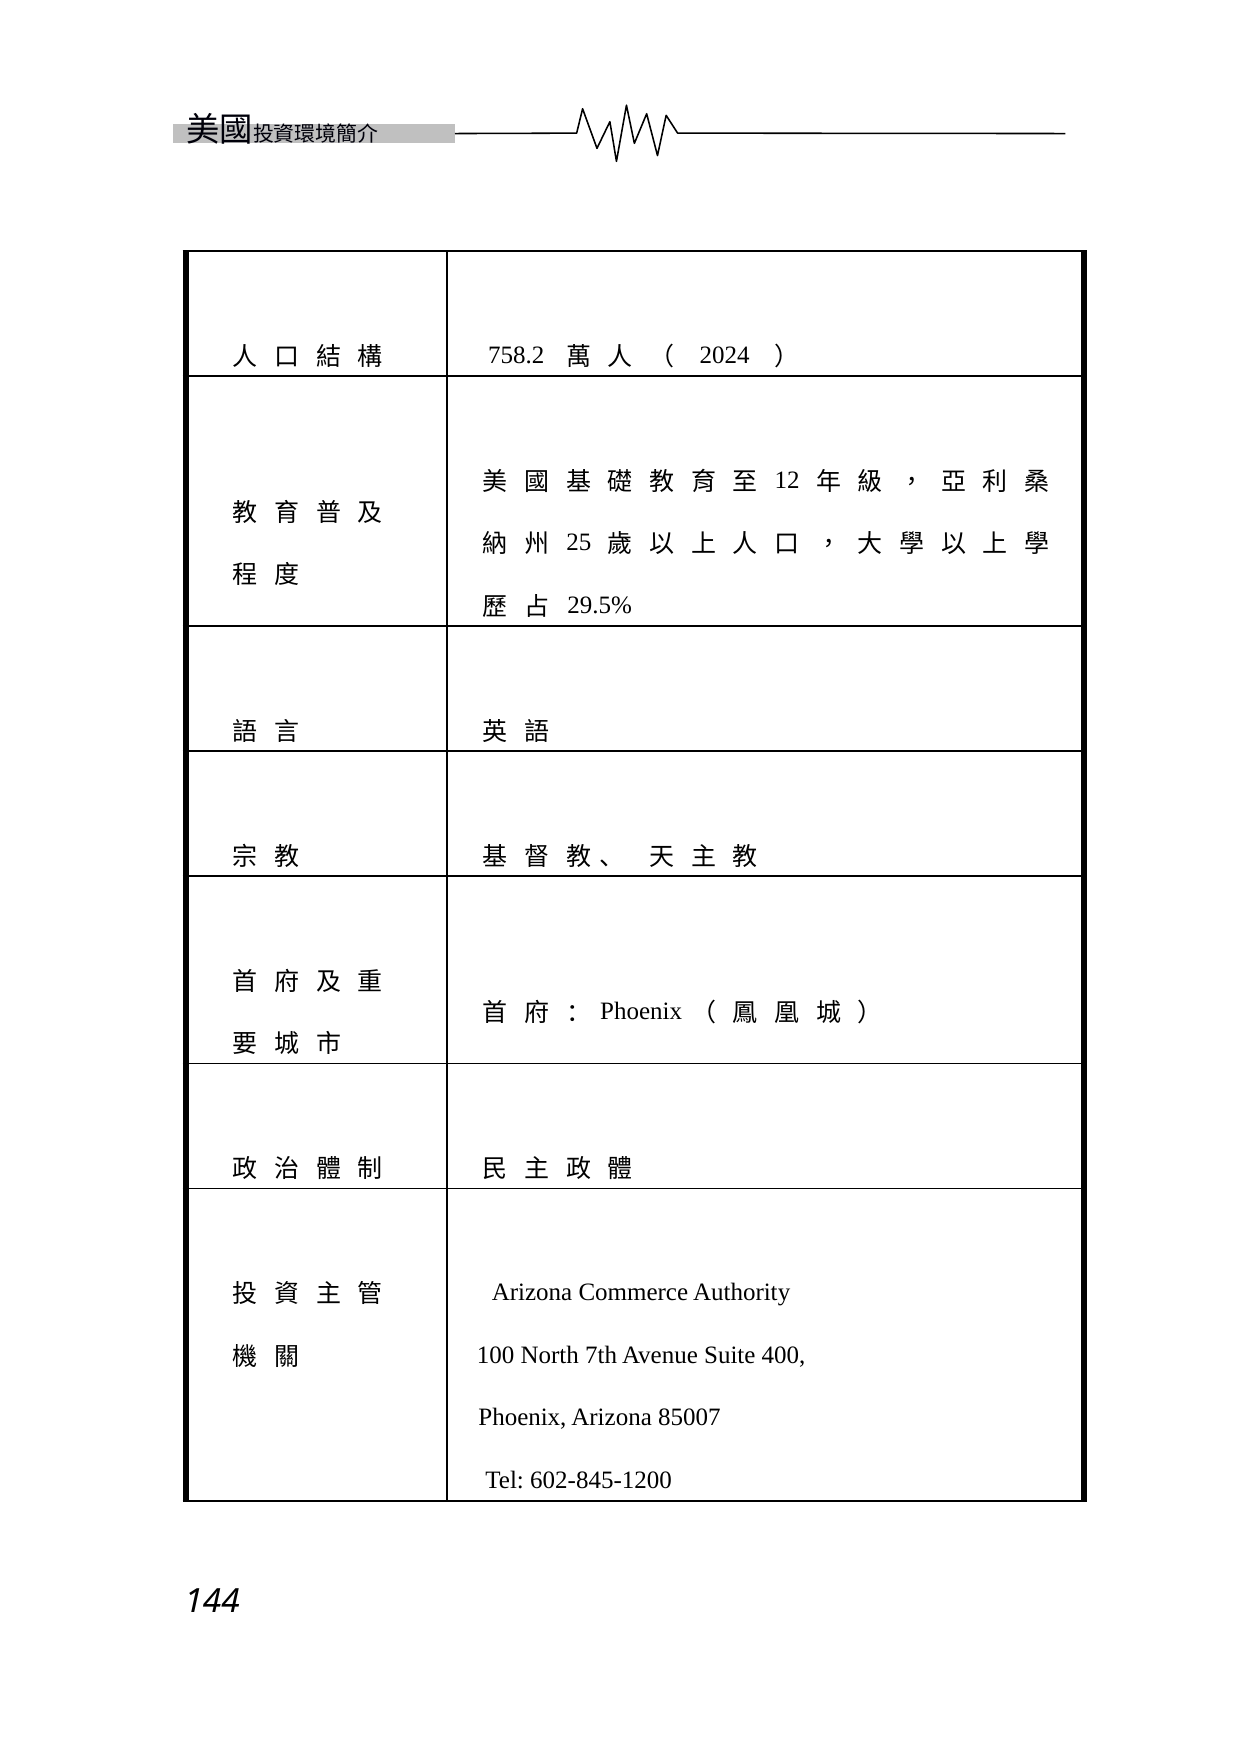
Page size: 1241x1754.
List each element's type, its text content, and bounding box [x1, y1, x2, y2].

table_cell 教育普及程度 [189, 377, 446, 625]
table_cell 首府：Phoenix（鳳凰城） [448, 877, 1081, 1063]
table_cell 美國基礎教育至12年級，亞利桑納州25歲以上人口，大學以上學歷占29.5% [448, 377, 1081, 625]
table_cell Arizona Commerce Authority 100 North 7th Avenue Suite 400, Phoenix, Arizona 85007 Tel: 602-845-1200 [448, 1189, 1081, 1500]
table_cell 758.2萬人（2024） [448, 252, 1081, 375]
table_cell 民主政體 [448, 1064, 1081, 1188]
table_cell 人口結構 [189, 252, 446, 375]
table_cell 投資主管機關 [189, 1189, 446, 1500]
table_cell 政治體制 [189, 1064, 446, 1188]
table_cell 語言 [189, 627, 446, 750]
table_cell 首府及重要城市 [189, 877, 446, 1063]
table_cell 英語 [448, 627, 1081, 750]
table_cell 基督教、天主教 [448, 752, 1081, 875]
table_cell 宗教 [189, 752, 446, 875]
